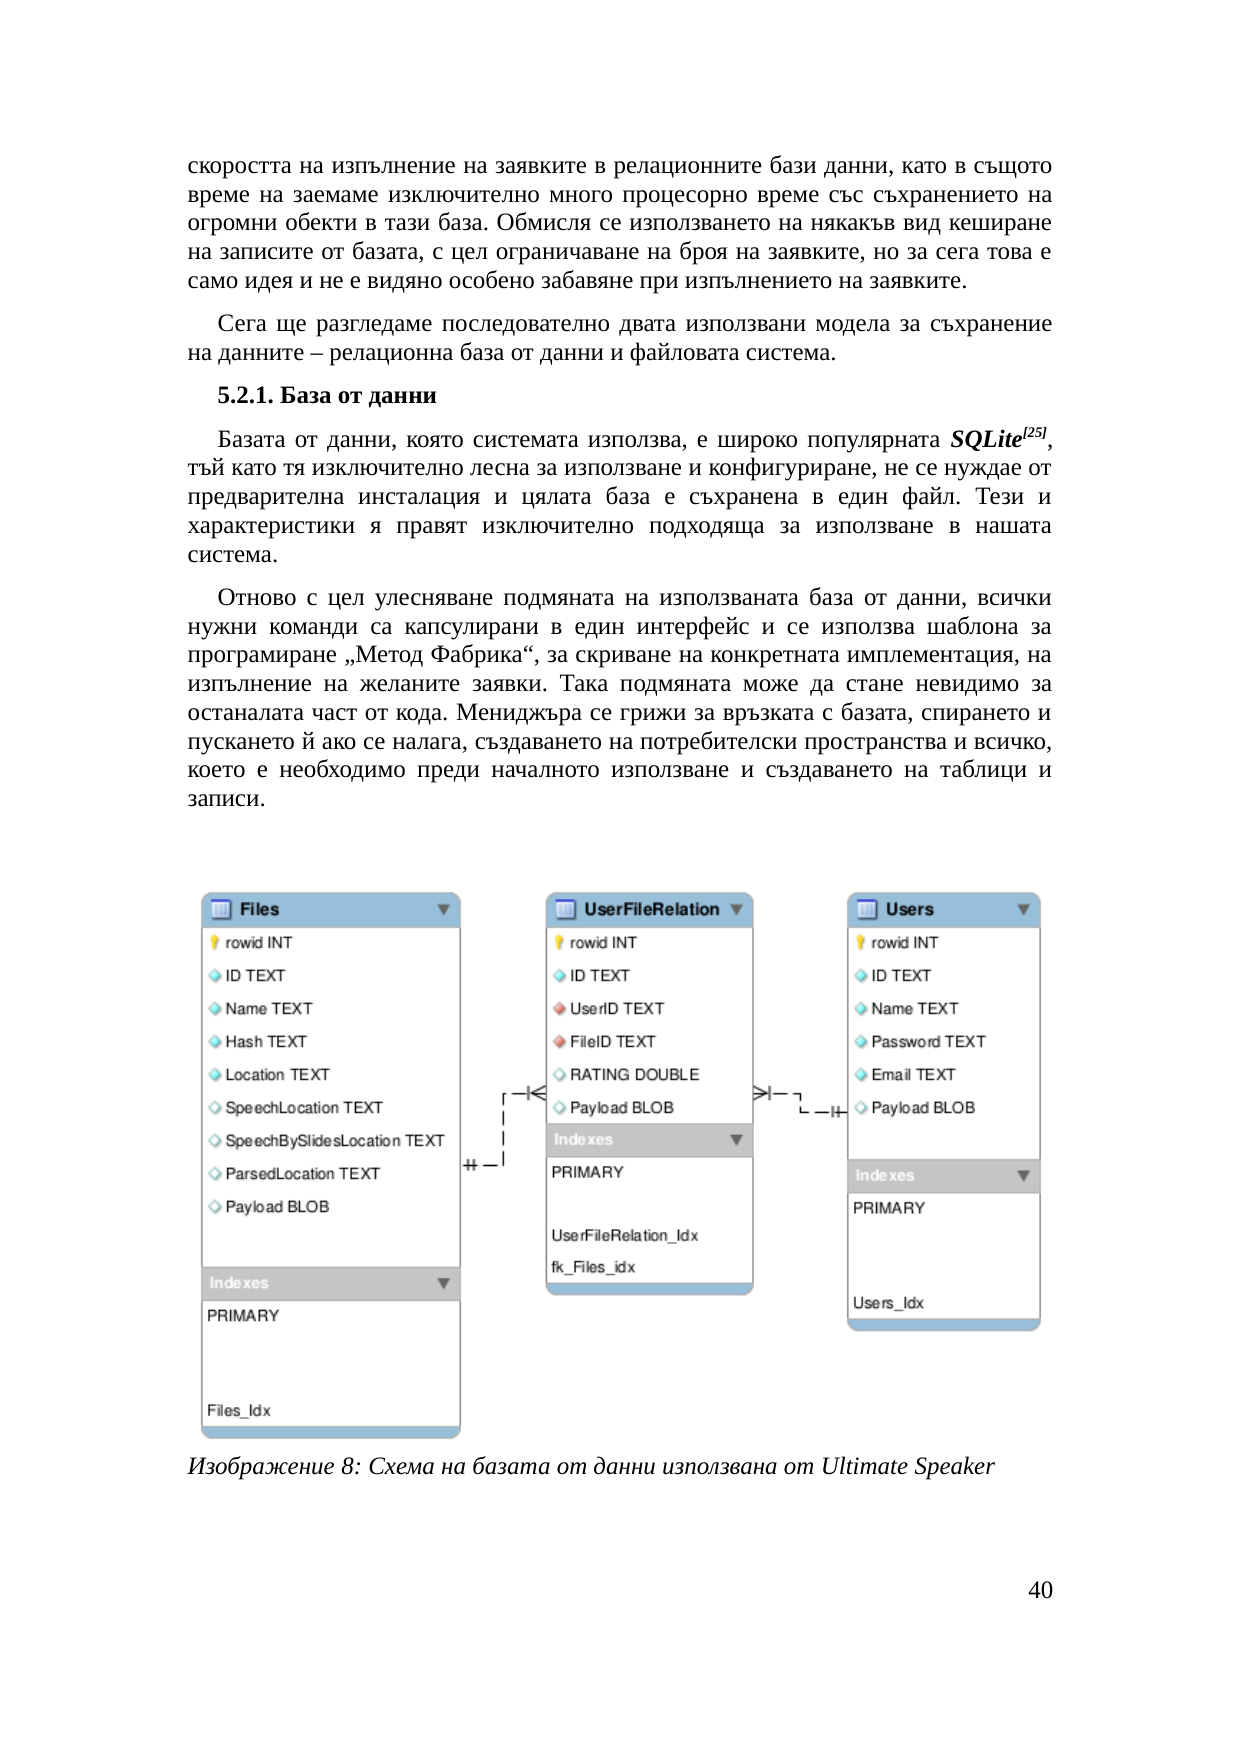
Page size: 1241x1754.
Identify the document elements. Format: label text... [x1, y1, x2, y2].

picture [187, 878, 1053, 1452]
text Изображение 8: Схема на базата от данни използвана от Ultimate Speaker [187, 1452, 1053, 1480]
text Отново с цел улесняване подмяната на използваната база от данни, всички нужни команди са капсулирани в един интерфейс и се използва шаблона за програмиране „Метод Фабрика“, за скриване на конкретната имплементация, на изпълнение на желаните заявки. Така подмяната може да стане невидимо за останалата част от кода. Мениджъра се грижи за връзката с базата, спирането и пускането й ако се налага, създаването на потребителски пространства и всичко, което е необходимо преди началното използване и създаването на таблици и записи. [187, 582, 1053, 812]
text Базата от данни, която системата използва, е широко популярната SQLite[25], тъй като тя изключително лесна за използване и конфигуриране, не се нуждае от предварителна инсталация и цялата база е съхранена в един файл. Тези и характеристики я правят изключително подходяща за използване в нашата система. [187, 424, 1053, 567]
text Сега ще разгледаме последователно двата използвани модела за съхранение на данните – релационна база от данни и файловата система. [187, 308, 1053, 366]
text 5.2.1. База от данни [187, 380, 1053, 409]
text скоростта на изпълнение на заявките в релационните бази данни, като в същото време на заемаме изключително много процесорно време със съхранението на огромни обекти в тази база. Обмисля се използването на някакъв вид кеширане на записите от базата, с цел ограничаване на броя на заявките, но за сега това е само идея и не е видяно особено забавяне при изпълнението на заявките. [187, 150, 1053, 294]
